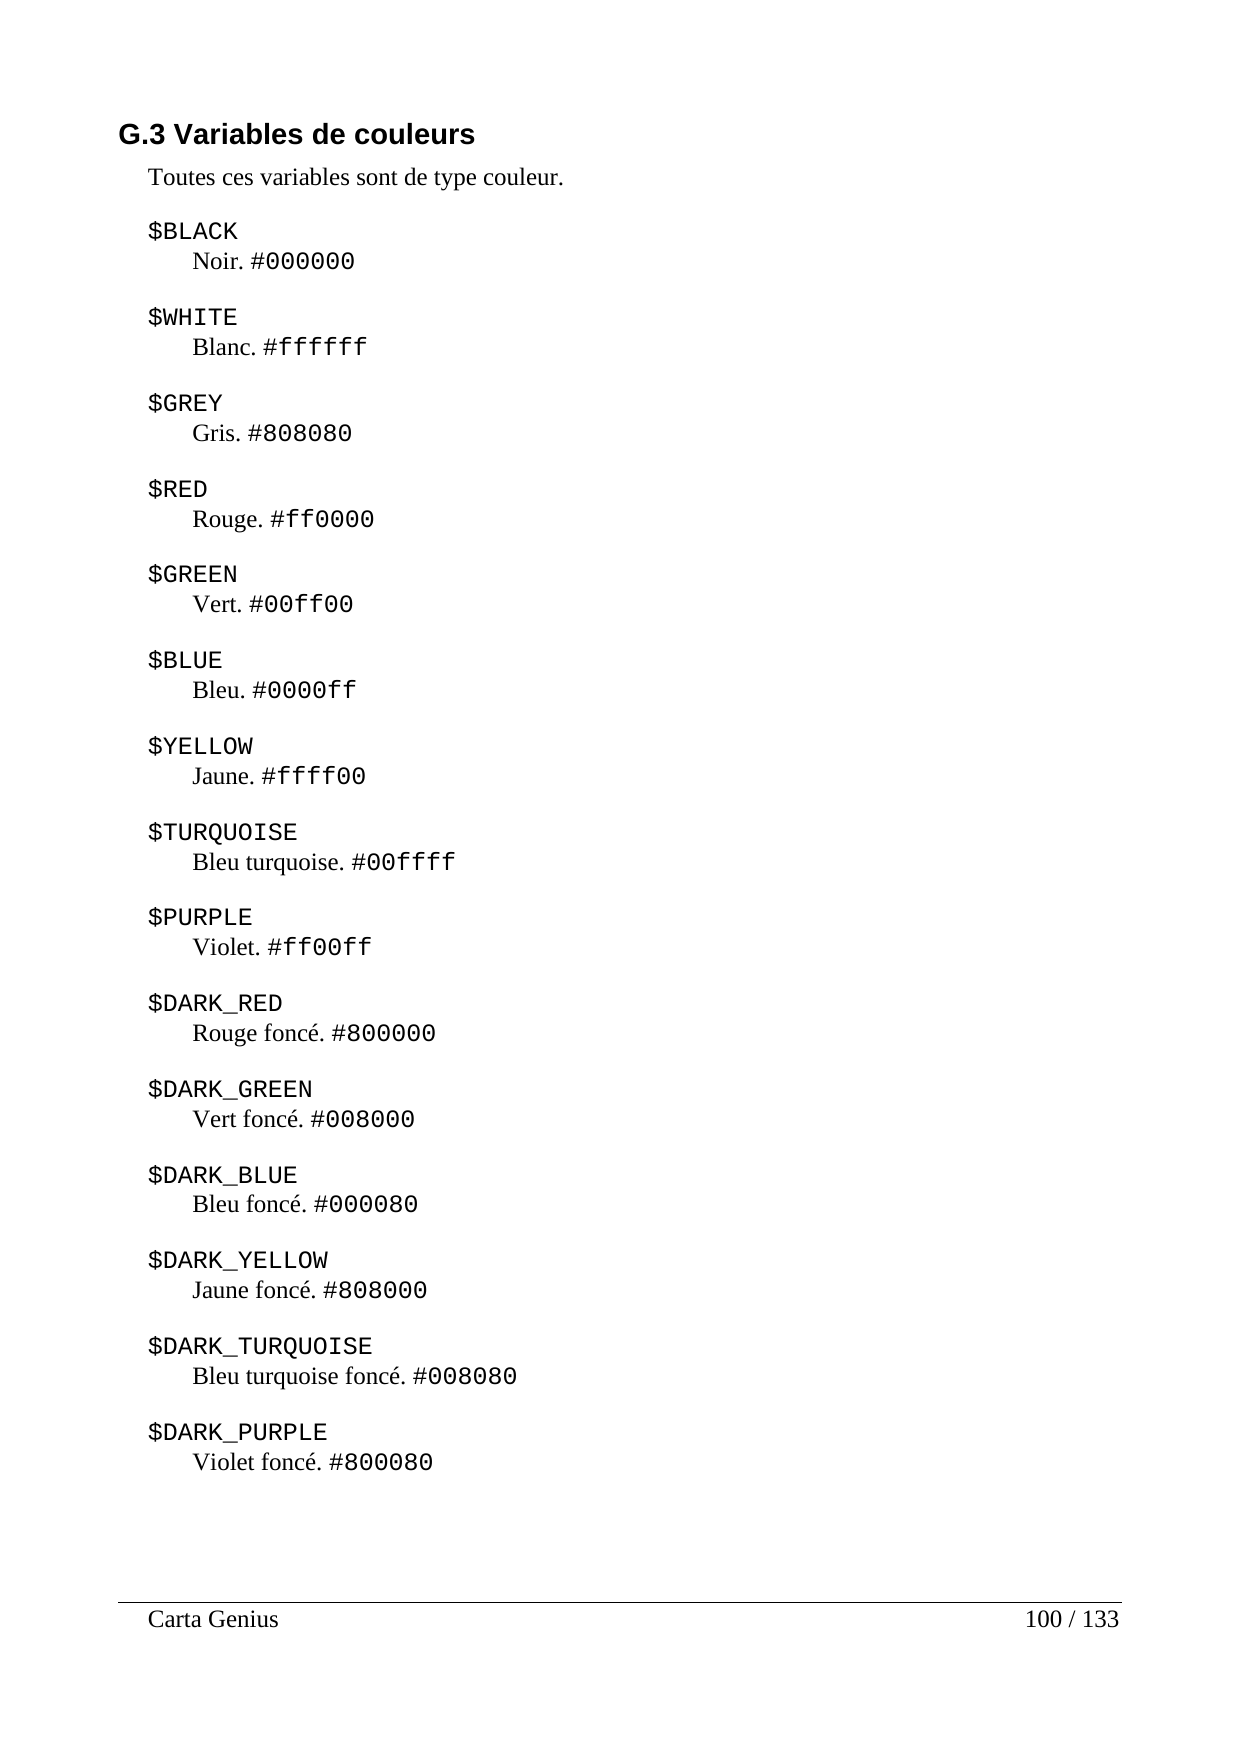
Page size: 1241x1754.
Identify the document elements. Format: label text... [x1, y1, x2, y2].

text $PURPLE [118, 905, 1122, 933]
text Noir. #000000 [118, 247, 1122, 277]
text $DARK_GREEN [118, 1077, 1122, 1105]
text $GREY [118, 391, 1122, 419]
text Gris. #808080 [118, 419, 1122, 449]
text Rouge foncé. #800000 [118, 1019, 1122, 1049]
text $DARK_RED [118, 991, 1122, 1019]
text Jaune. #ffff00 [118, 762, 1122, 792]
text $DARK_YELLOW [118, 1248, 1122, 1276]
text $GREEN [118, 562, 1122, 590]
text $BLUE [118, 648, 1122, 676]
text $DARK_PURPLE [118, 1419, 1122, 1448]
text Bleu turquoise. #00ffff [118, 848, 1122, 877]
text $DARK_BLUE [118, 1162, 1122, 1191]
text Bleu turquoise foncé. #008080 [118, 1362, 1122, 1392]
text $TURQUOISE [118, 819, 1122, 848]
text Jaune foncé. #808000 [118, 1276, 1122, 1306]
text $BLACK [118, 219, 1122, 247]
text $DARK_TURQUOISE [118, 1334, 1122, 1362]
text Bleu foncé. #000080 [118, 1191, 1122, 1220]
text Vert foncé. #008000 [118, 1105, 1122, 1134]
text Bleu. #0000ff [118, 676, 1122, 706]
text Vert. #00ff00 [118, 590, 1122, 620]
text Rouge. #ff0000 [118, 505, 1122, 534]
subtitle G.3 Variables de couleurs [118, 118, 1122, 151]
text Violet foncé. #800080 [118, 1448, 1122, 1477]
text $RED [118, 476, 1122, 505]
text Violet. #ff00ff [118, 933, 1122, 963]
text $WHITE [118, 304, 1122, 333]
text Toutes ces variables sont de type couleur. [118, 163, 1122, 191]
text $YELLOW [118, 734, 1122, 762]
text Blanc. #ffffff [118, 333, 1122, 362]
